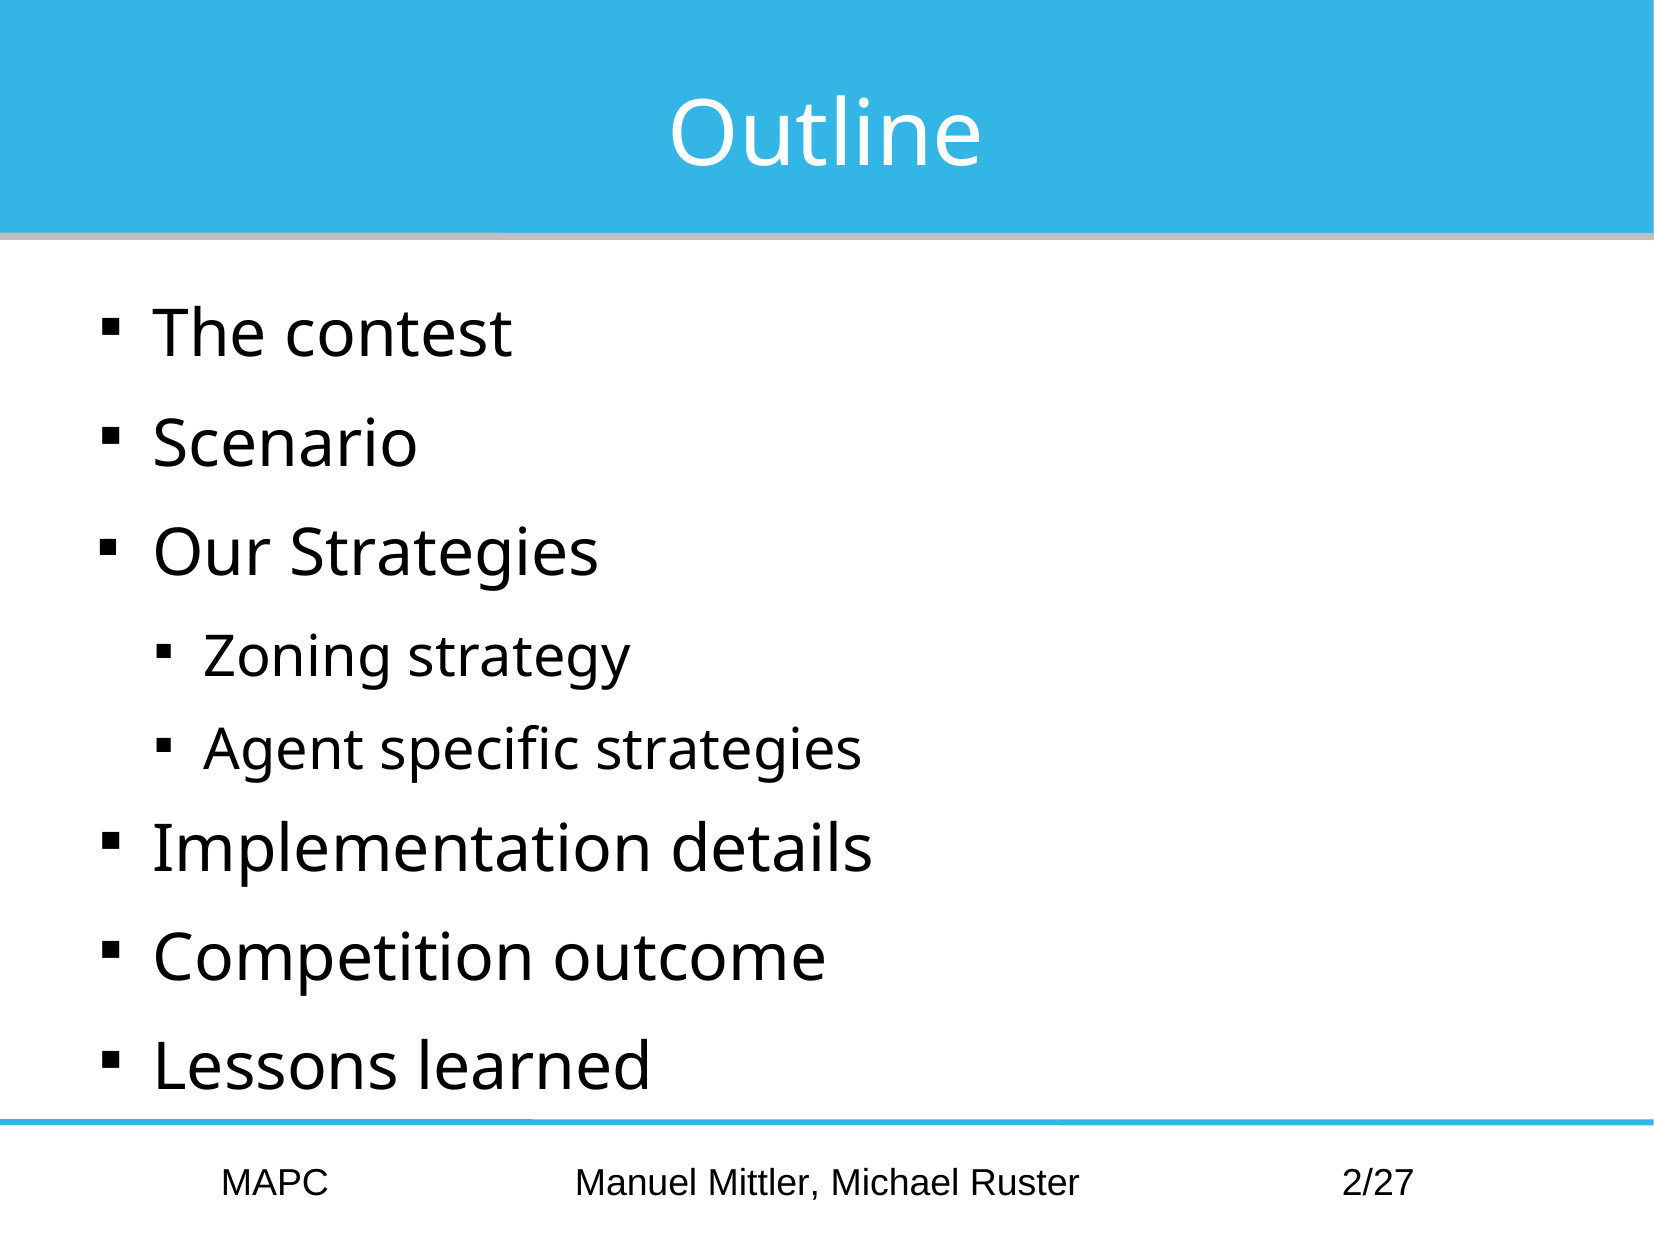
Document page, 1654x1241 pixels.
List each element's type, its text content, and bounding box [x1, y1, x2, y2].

title Outline [82, 49, 1571, 207]
list The contest Scenario Our Strategies Zoning strategy Agent specific strategies Implementation details Competition outcome Lessons learned [82, 290, 1571, 1109]
